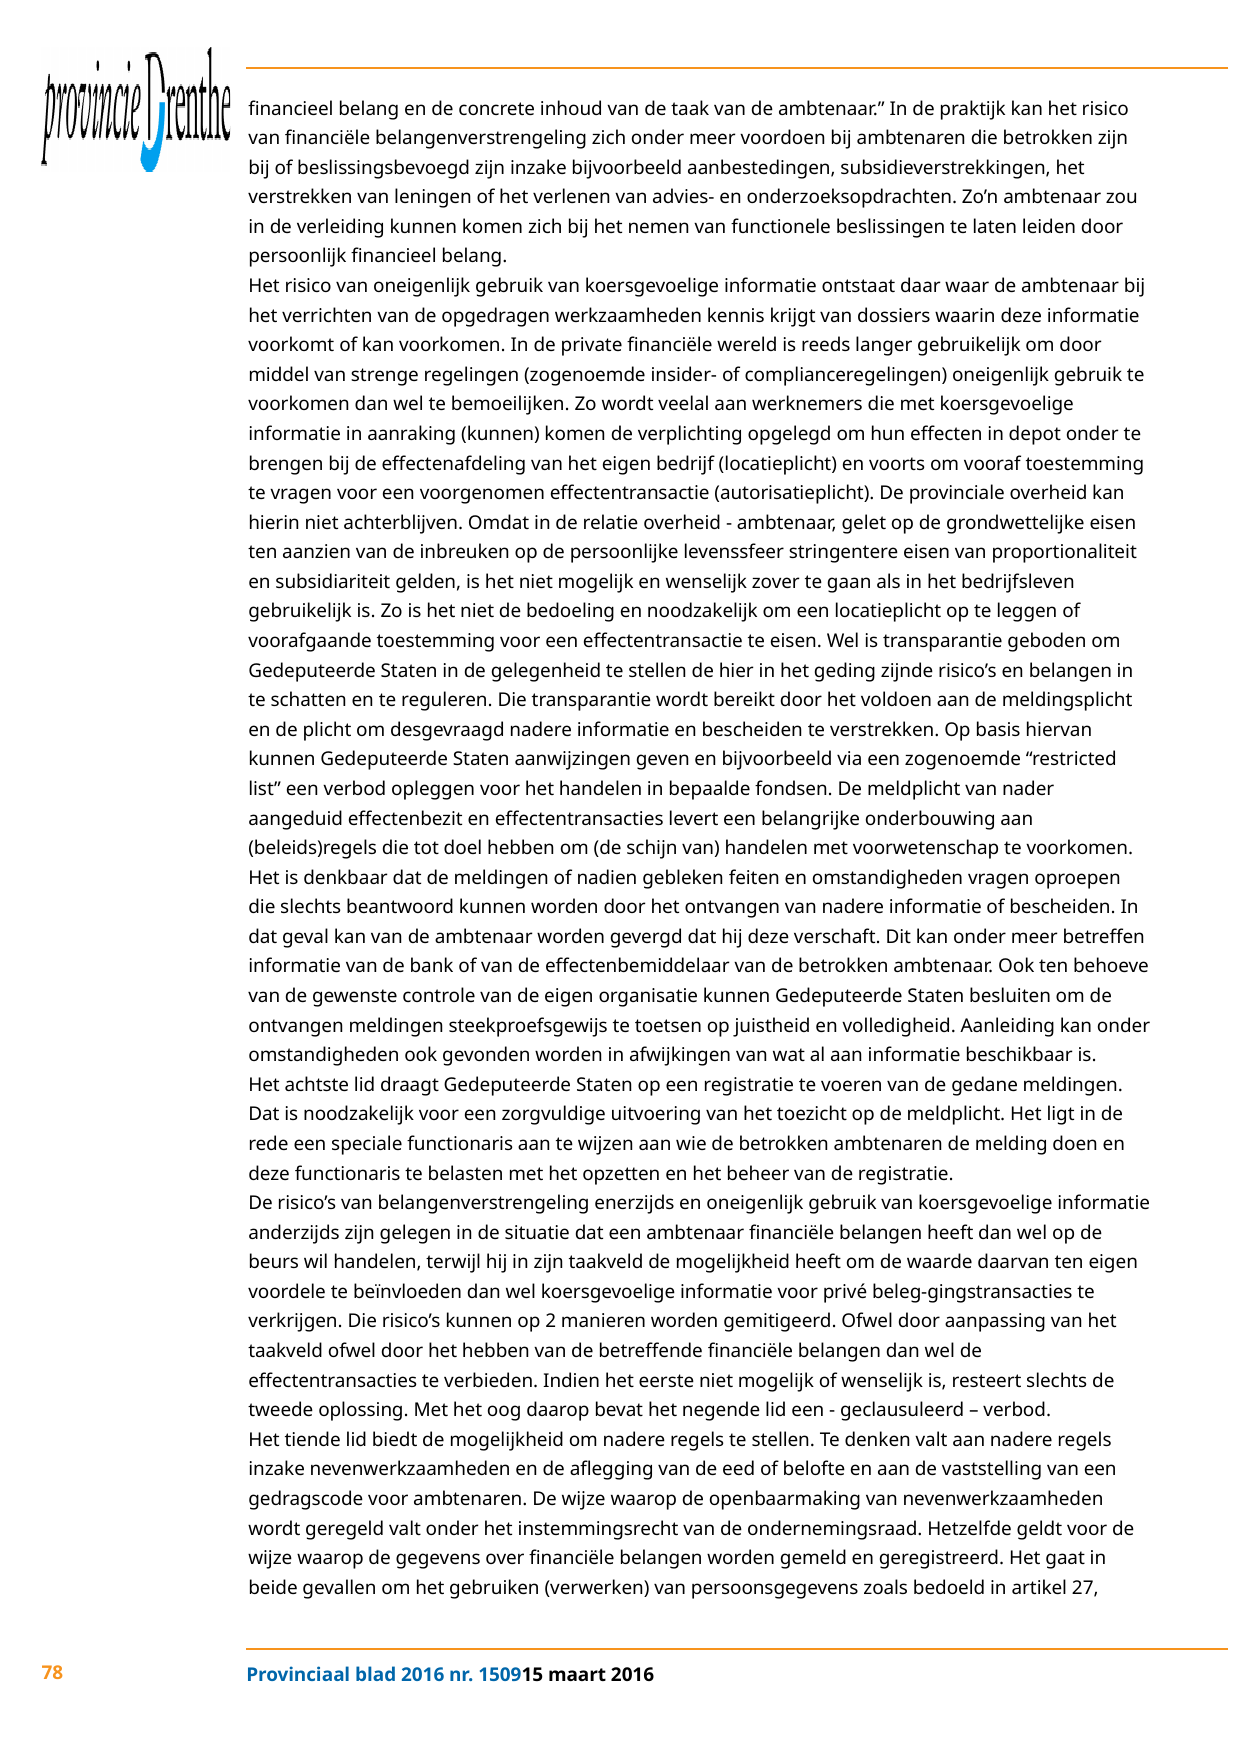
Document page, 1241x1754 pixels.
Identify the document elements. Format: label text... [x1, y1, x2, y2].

text financieel belang en de concrete inhoud van de taak van de ambtenaar.” In de praktijk kan het risico van financiële belangenverstrengeling zich onder meer voordoen bij ambtenaren die betrokken zijn bij of beslissingsbevoegd zijn inzake bijvoorbeeld aanbestedingen, subsidieverstrekkingen, het verstrekken van leningen of het verlenen van advies- en onderzoeksopdrachten. Zo’n ambtenaar zou in de verleiding kunnen komen zich bij het nemen van functionele beslissingen te laten leiden door persoonlijk financieel belang. [248, 95, 1152, 268]
picture [41, 47, 231, 172]
text De risico’s van belangenverstrengeling enerzijds en oneigenlijk gebruik van koersgevoelige informatie anderzijds zijn gelegen in de situatie dat een ambtenaar financiële belangen heeft dan wel op de beurs wil handelen, terwijl hij in zijn taakveld de mogelijkheid heeft om de waarde daarvan ten eigen voordele te beïnvloeden dan wel koersgevoelige informatie voor privé beleg-gingstransacties te verkrijgen. Die risico’s kunnen op 2 manieren worden gemitigeerd. Ofwel door aanpassing van het taakveld ofwel door het hebben van de betreffende financiële belangen dan wel de effectentransacties te verbieden. Indien het eerste niet mogelijk of wenselijk is, resteert slechts de tweede oplossing. Met het oog daarop bevat het negende lid een - geclausuleerd – verbod. [248, 1189, 1152, 1422]
text Het tiende lid biedt de mogelijkheid om nadere regels te stellen. Te denken valt aan nadere regels inzake nevenwerkzaamheden en de aflegging van de eed of belofte en aan de vaststelling van een gedragscode voor ambtenaren. De wijze waarop de openbaarmaking van nevenwerkzaamheden wordt geregeld valt onder het instemmingsrecht van de ondernemingsraad. Hetzelfde geldt voor de wijze waarop de gegevens over financiële belangen worden gemeld en geregistreerd. Het gaat in beide gevallen om het gebruiken (verwerken) van persoonsgegevens zoals bedoeld in artikel 27, [248, 1426, 1152, 1600]
text Het risico van oneigenlijk gebruik van koersgevoelige informatie ontstaat daar waar de ambtenaar bij het verrichten van de opgedragen werkzaamheden kennis krijgt van dossiers waarin deze informatie voorkomt of kan voorkomen. In de private financiële wereld is reeds langer gebruikelijk om door middel van strenge regelingen (zogenoemde insider- of complianceregelingen) oneigenlijk gebruik te voorkomen dan wel te bemoeilijken. Zo wordt veelal aan werknemers die met koersgevoelige informatie in aanraking (kunnen) komen de verplichting opgelegd om hun effecten in depot onder te brengen bij de effectenafdeling van het eigen bedrijf (locatieplicht) en voorts om vooraf toestemming te vragen voor een voorgenomen effectentransactie (autorisatieplicht). De provinciale overheid kan hierin niet achterblijven. Omdat in de relatie overheid - ambtenaar, gelet op de grondwettelijke eisen ten aanzien van de inbreuken op de persoonlijke levenssfeer stringentere eisen van proportionaliteit en subsidiariteit gelden, is het niet mogelijk en wenselijk zover te gaan als in het bedrijfsleven gebruikelijk is. Zo is het niet de bedoeling en noodzakelijk om een locatieplicht op te leggen of voorafgaande toestemming voor een effectentransactie te eisen. Wel is transparantie geboden om Gedeputeerde Staten in de gelegenheid te stellen de hier in het geding zijnde risico’s en belangen in te schatten en te reguleren. Die transparantie wordt bereikt door het voldoen aan de meldingsplicht en de plicht om desgevraagd nadere informatie en bescheiden te verstrekken. Op basis hiervan kunnen Gedeputeerde Staten aanwijzingen geven en bijvoorbeeld via een zogenoemde “restricted list” een verbod opleggen voor het handelen in bepaalde fondsen. De meldplicht van nader aangeduid effectenbezit en effectentransacties levert een belangrijke onderbouwing aan (beleids)regels die tot doel hebben om (de schijn van) handelen met voorwetenschap te voorkomen. [248, 272, 1152, 860]
text Het is denkbaar dat de meldingen of nadien gebleken feiten en omstandigheden vragen oproepen die slechts beantwoord kunnen worden door het ontvangen van nadere informatie of bescheiden. In dat geval kan van de ambtenaar worden gevergd dat hij deze verschaft. Dit kan onder meer betreffen informatie van de bank of van de effectenbemiddelaar van de betrokken ambtenaar. Ook ten behoeve van de gewenste controle van de eigen organisatie kunnen Gedeputeerde Staten besluiten om de ontvangen meldingen steekproefsgewijs te toetsen op juistheid en volledigheid. Aanleiding kan onder omstandigheden ook gevonden worden in afwijkingen van wat al aan informatie beschikbaar is. [248, 864, 1152, 1067]
text Het achtste lid draagt Gedeputeerde Staten op een registratie te voeren van de gedane meldingen. Dat is noodzakelijk voor een zorgvuldige uitvoering van het toezicht op de meldplicht. Het ligt in de rede een speciale functionaris aan te wijzen aan wie de betrokken ambtenaren de melding doen en deze functionaris te belasten met het opzetten en het beheer van de registratie. [248, 1071, 1152, 1186]
